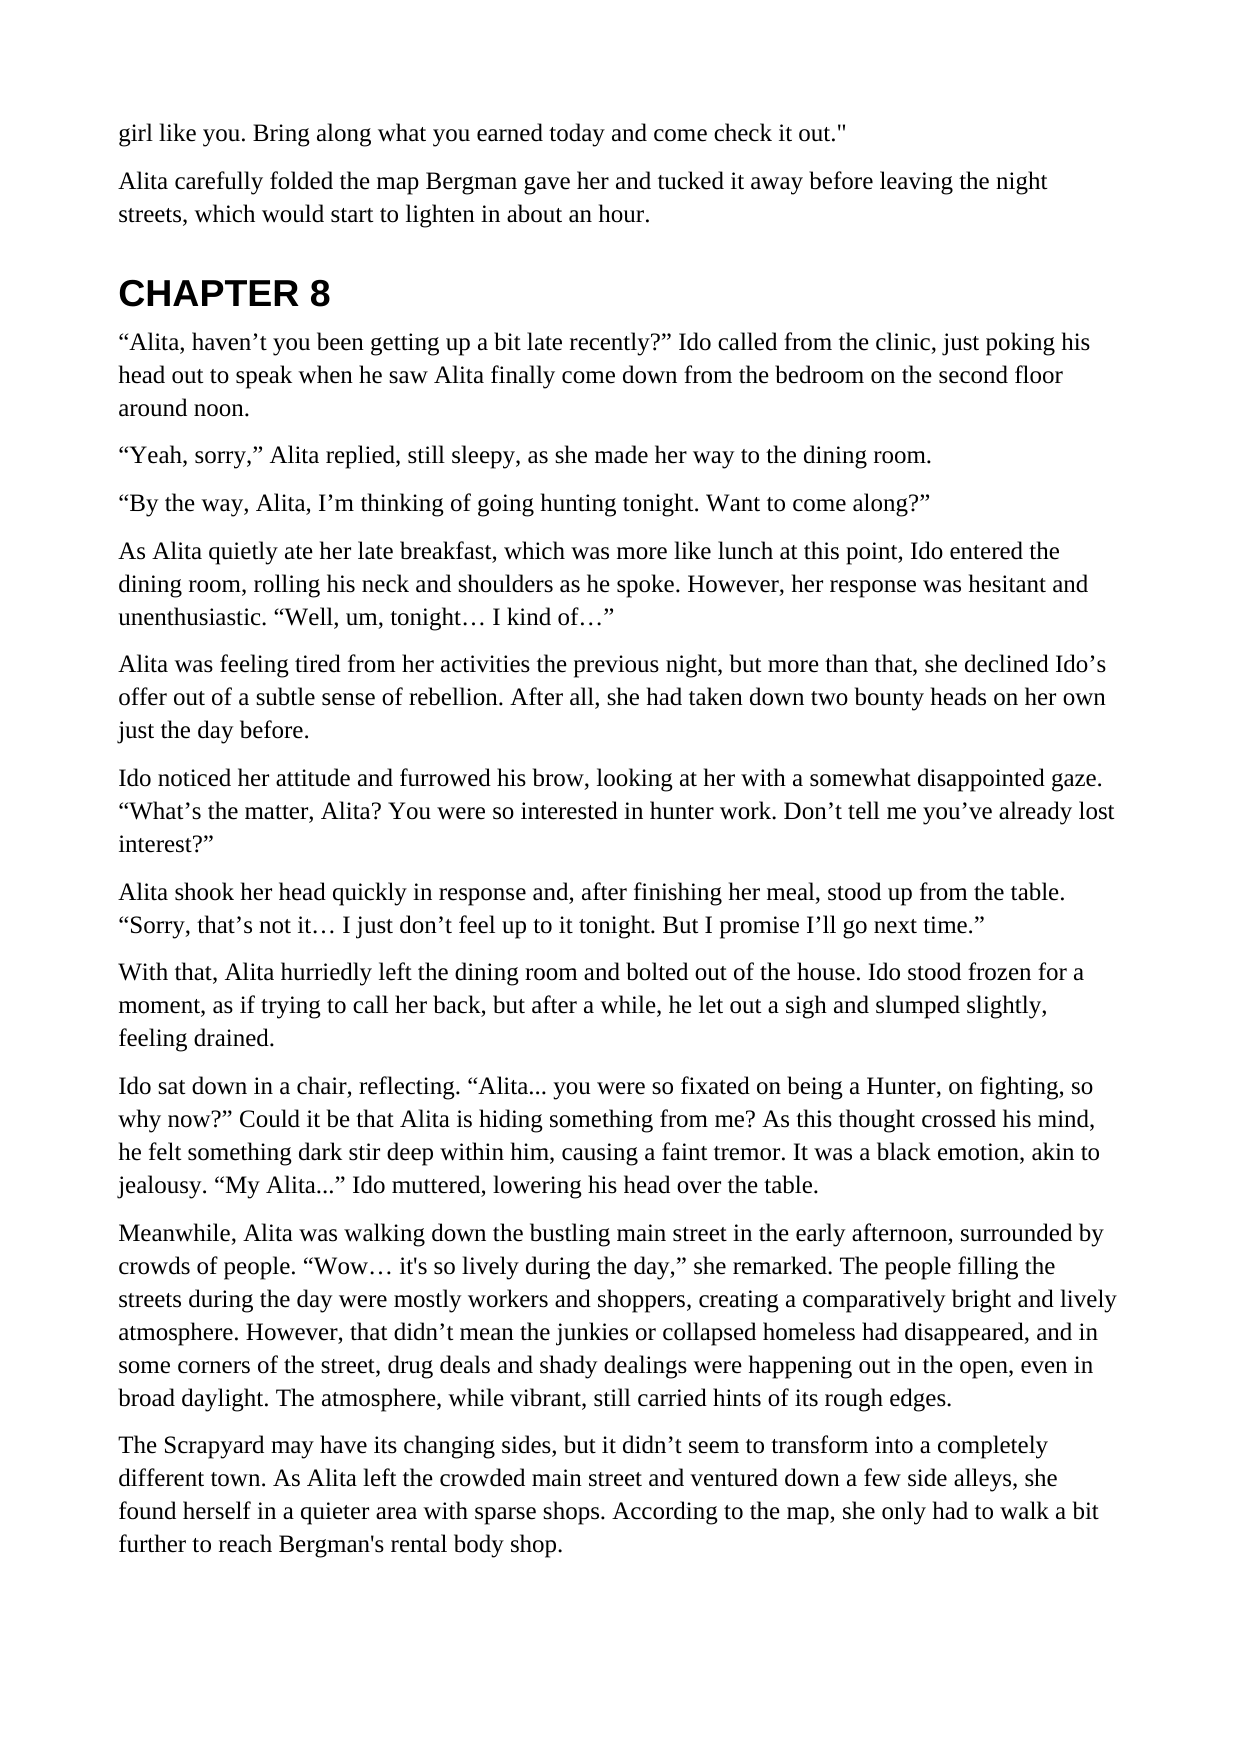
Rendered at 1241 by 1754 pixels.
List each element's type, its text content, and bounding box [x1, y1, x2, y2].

text Ido noticed her attitude and furrowed his brow, looking at her with a somewhat disappointed gaze. “What’s the matter, Alita? You were so interested in hunter work. Don’t tell me you’ve already lost interest?” [118, 763, 1122, 858]
text girl like you. Bring along what you earned today and come check it out." [118, 118, 1122, 147]
text With that, Alita hurriedly left the dining room and bolted out of the house. Ido stood frozen for a moment, as if trying to call her back, but after a while, he let out a sigh and slumped slightly, feeling drained. [118, 957, 1122, 1052]
subtitle CHAPTER 8 [118, 271, 1122, 314]
text “Alita, haven’t you been getting up a bit late recently?” Ido called from the clinic, just poking his head out to speak when he saw Alita finally come down from the bedroom on the second floor around noon. [118, 327, 1122, 422]
text Alita carefully folded the map Bergman gave her and tucked it away before leaving the night streets, which would start to lighten in about an hour. [118, 166, 1122, 227]
text The Scrapyard may have its changing sides, but it didn’t seem to transform into a completely different town. As Alita left the crowded main street and ventured down a few side alleys, she found herself in a quieter area with sparse shops. According to the map, she only had to walk a bit further to reach Bergman's rental body shop. [118, 1430, 1122, 1558]
text Alita shook her head quickly in response and, after finishing her meal, stood up from the table. “Sorry, that’s not it… I just don’t feel up to it tonight. But I promise I’ll go next time.” [118, 877, 1122, 938]
text Ido sat down in a chair, reflecting. “Alita... you were so fixated on being a Hunter, on fighting, so why now?” Could it be that Alita is hiding something from me? As this thought crossed his mind, he felt something dark stir deep within him, causing a faint tremor. It was a black emotion, akin to jealousy. “My Alita...” Ido muttered, lowering his head over the table. [118, 1071, 1122, 1199]
text Alita was feeling tired from her activities the previous night, but more than that, she declined Ido’s offer out of a subtle sense of rebellion. After all, she had taken down two bounty heads on her own just the day before. [118, 649, 1122, 744]
text “Yeah, sorry,” Alita replied, still sleepy, as she made her way to the dining room. [118, 441, 1122, 469]
text “By the way, Alita, I’m thinking of going hunting tonight. Want to come along?” [118, 488, 1122, 517]
text As Alita quietly ate her late breakfast, which was more like lunch at this point, Ido entered the dining room, rolling his neck and shoulders as he spoke. However, her response was hesitant and unenthusiastic. “Well, um, tonight… I kind of…” [118, 536, 1122, 631]
text Meanwhile, Alita was walking down the bustling main street in the early afternoon, surrounded by crowds of people. “Wow… it's so lively during the day,” she remarked. The people filling the streets during the day were mostly workers and shoppers, creating a comparatively bright and lively atmosphere. However, that didn’t mean the junkies or collapsed homeless had disappeared, and in some corners of the street, drug deals and shady dealings were happening out in the open, even in broad daylight. The atmosphere, while vibrant, still carried hints of its rough edges. [118, 1218, 1122, 1412]
